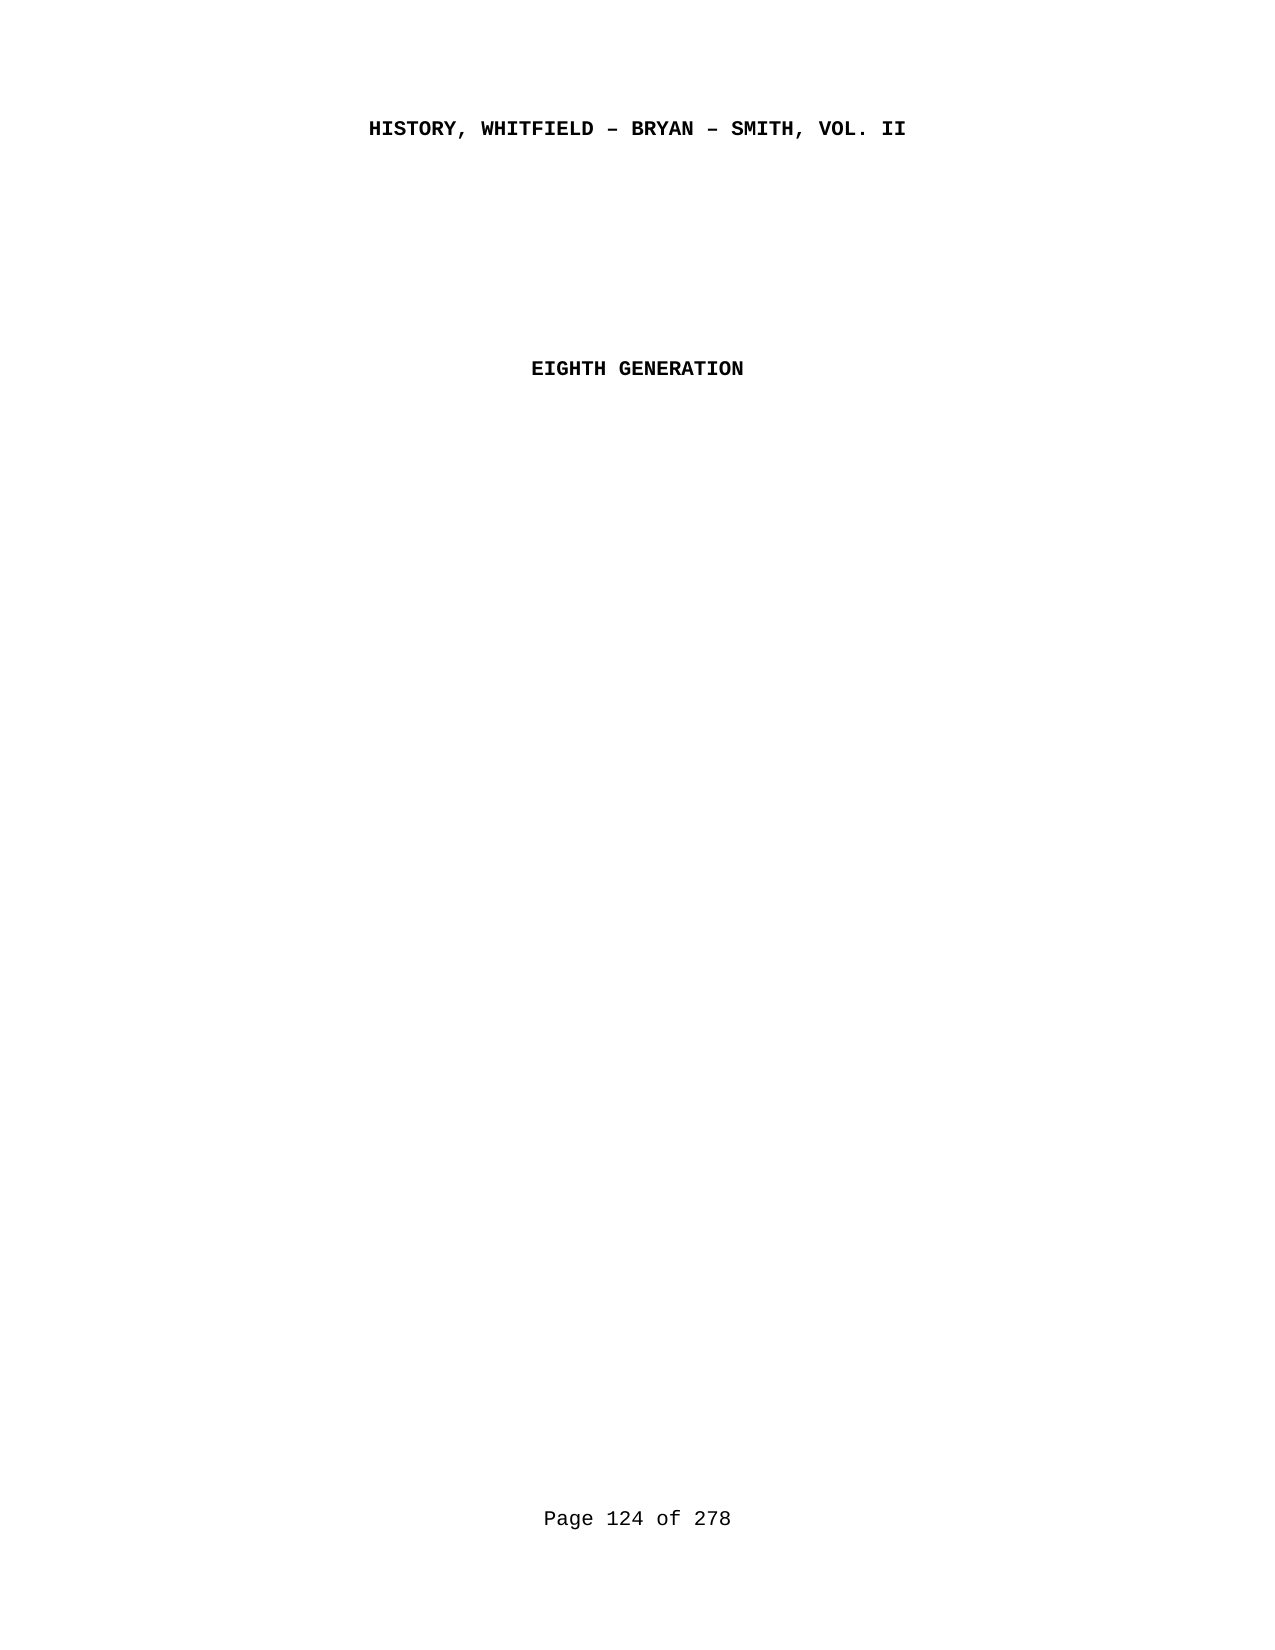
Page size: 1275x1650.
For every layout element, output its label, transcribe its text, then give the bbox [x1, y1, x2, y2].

subtitle EIGHTH GENERATION [118, 358, 1157, 381]
